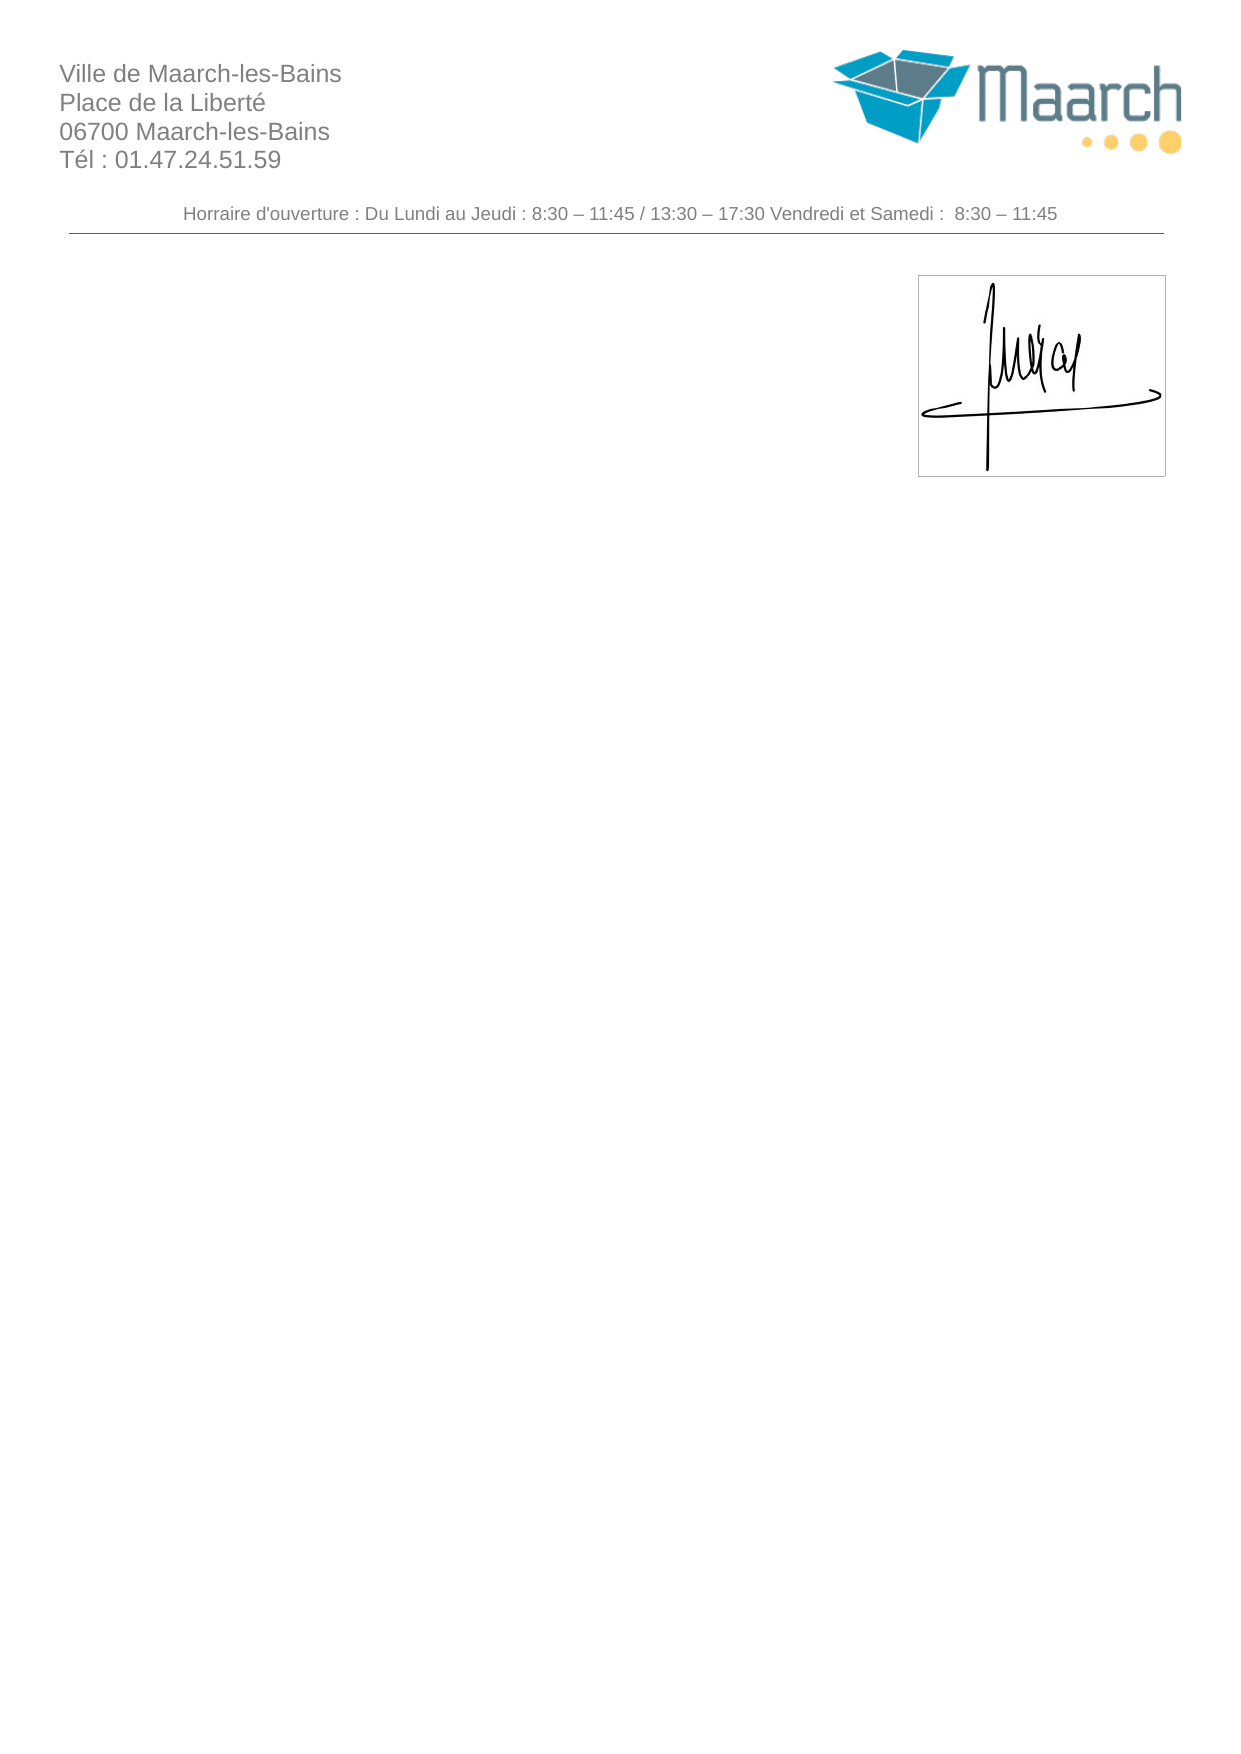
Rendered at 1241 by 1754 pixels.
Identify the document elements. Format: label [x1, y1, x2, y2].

picture [920, 278, 1162, 474]
picture [832, 50, 1182, 154]
